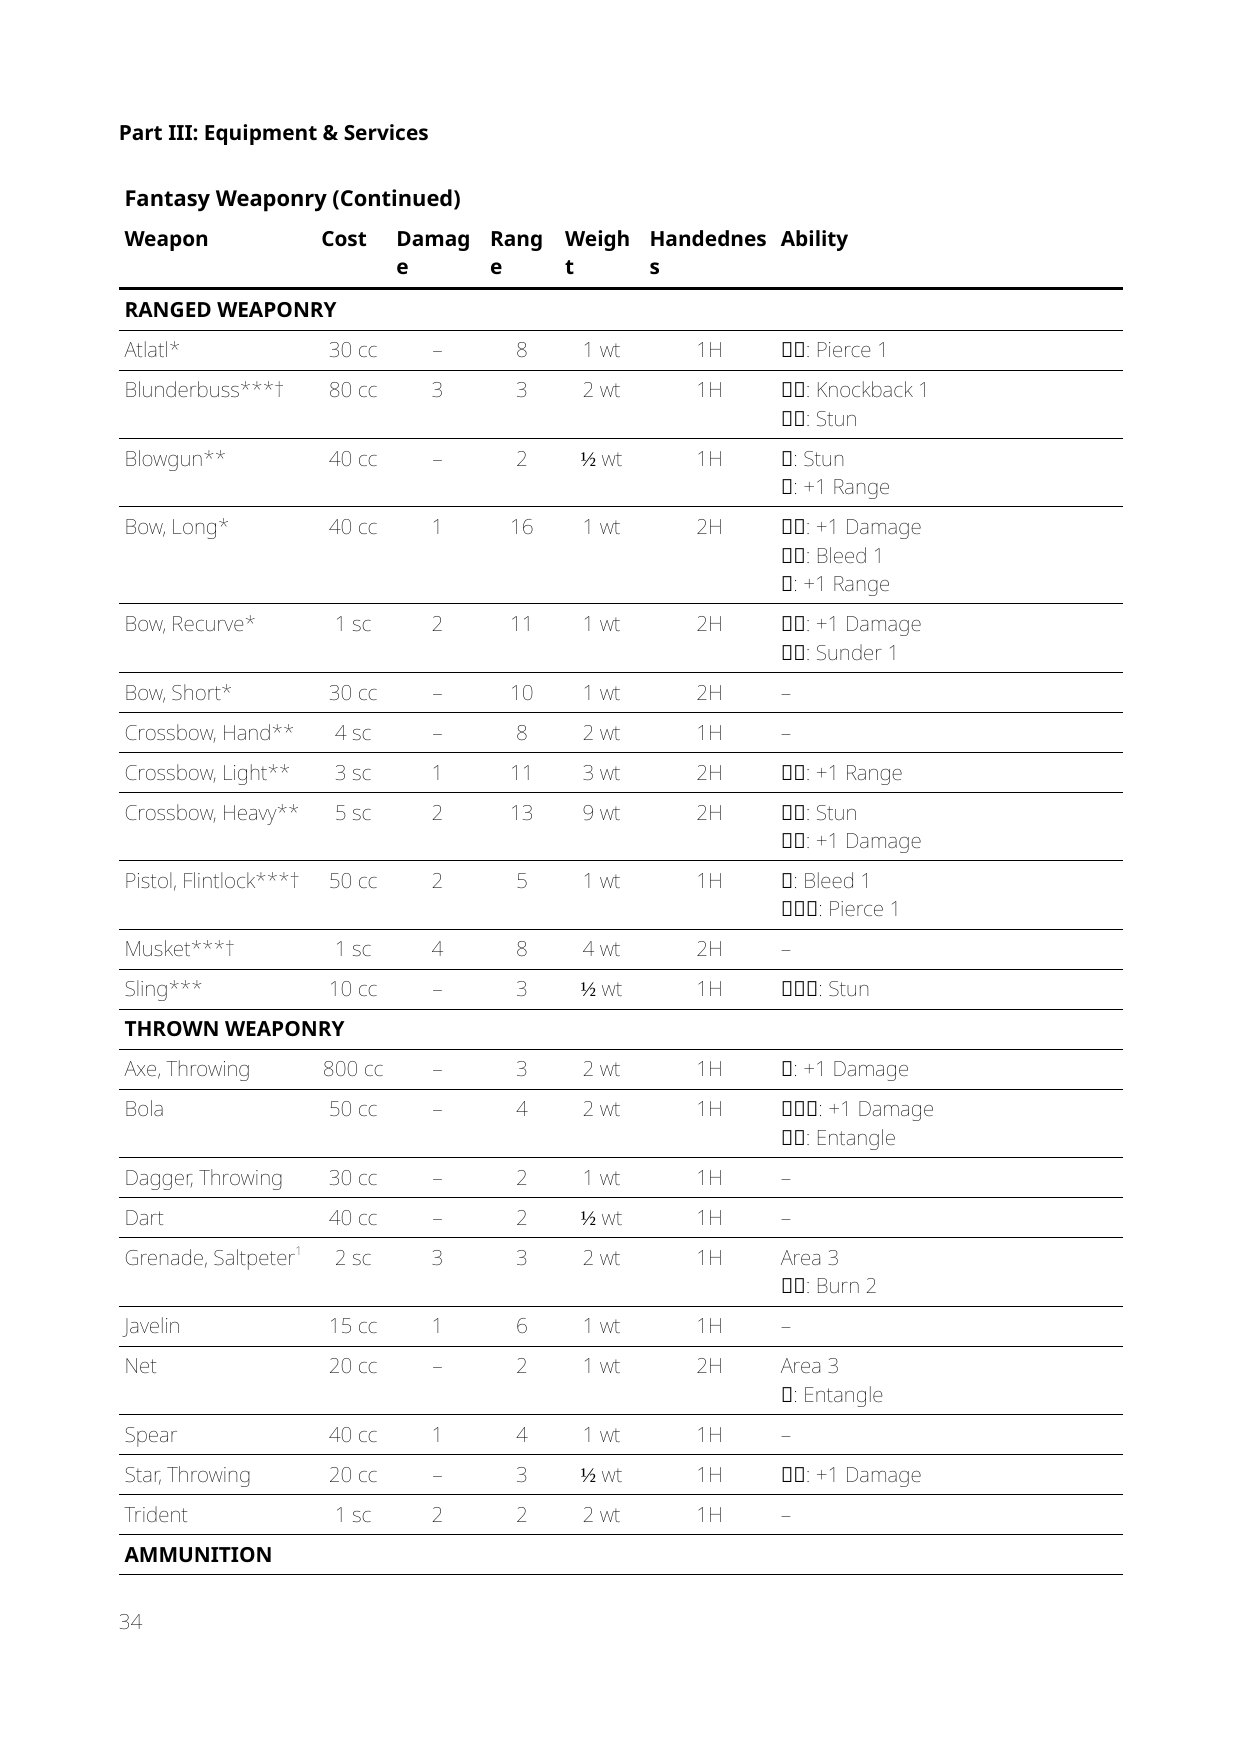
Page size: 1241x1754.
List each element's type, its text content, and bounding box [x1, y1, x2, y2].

table_cell Range [484, 218, 559, 287]
table_cell ½ wt [559, 970, 643, 1009]
table_cell Bow, Long* [119, 507, 315, 603]
table_cell 2 wt [559, 1238, 643, 1306]
table_cell : Stun : +1 Damage [775, 793, 1123, 860]
table_cell 1 [390, 1415, 484, 1454]
table_cell – [775, 930, 1123, 969]
table_cell 3 [484, 970, 559, 1009]
table_cell : +1 Damage : Sunder 1 [775, 604, 1123, 672]
table_cell 1H [644, 1050, 775, 1089]
table_cell 2H [644, 753, 775, 792]
table_cell 3 [484, 1050, 559, 1089]
table_cell 30 cc [315, 673, 390, 712]
table_cell 20 cc [315, 1347, 390, 1414]
table_cell 8 [484, 331, 559, 369]
table_cell 4 sc [315, 713, 390, 752]
table_cell – [390, 331, 484, 369]
table_cell 9 wt [559, 793, 643, 860]
table_cell Blowgun** [119, 439, 315, 506]
table_cell 2 wt [559, 1495, 643, 1534]
table_cell 2H [644, 1347, 775, 1414]
table_cell Trident [119, 1495, 315, 1534]
table_cell RANGED WEAPONRY [119, 290, 1123, 329]
table_cell 1H [644, 371, 775, 438]
table_cell 13 [484, 793, 559, 860]
table_cell 8 [484, 713, 559, 752]
table_cell Spear [119, 1415, 315, 1454]
table_cell 2 [484, 439, 559, 506]
table_header Fantasy Weaponry (Continued) [119, 177, 1123, 218]
table_cell – [775, 1495, 1123, 1534]
table_cell 2 [390, 604, 484, 672]
table_cell Area 3 : Burn 2 [775, 1238, 1123, 1306]
table_cell 1H [644, 1307, 775, 1346]
table_cell 2 wt [559, 371, 643, 438]
table_cell 2 [390, 793, 484, 860]
table_cell Bow, Short* [119, 673, 315, 712]
table_cell 1 wt [559, 1415, 643, 1454]
table_cell – [390, 970, 484, 1009]
table_cell Musket***† [119, 930, 315, 969]
table_cell ½ wt [559, 439, 643, 506]
table_cell 6 [484, 1307, 559, 1346]
table_cell 1 sc [315, 604, 390, 672]
table_cell 1 wt [559, 673, 643, 712]
table_cell 1 wt [559, 861, 643, 929]
table_cell 1H [644, 331, 775, 369]
table_cell 1H [644, 1090, 775, 1157]
table_cell 30 cc [315, 331, 390, 369]
table_cell Sling*** [119, 970, 315, 1009]
table_cell 1 [390, 1307, 484, 1346]
table_cell Grenade, Saltpeter1 [119, 1238, 315, 1306]
table_cell – [775, 713, 1123, 752]
table_cell – [775, 1307, 1123, 1346]
table_cell – [775, 1415, 1123, 1454]
table_cell 50 cc [315, 1090, 390, 1157]
table_cell 10 cc [315, 970, 390, 1009]
table_cell – [775, 1198, 1123, 1237]
table_cell 2H [644, 604, 775, 672]
table_cell 8 [484, 930, 559, 969]
table_cell – [390, 1347, 484, 1414]
table_cell 1 wt [559, 1347, 643, 1414]
table_cell 1H [644, 713, 775, 752]
table_cell – [390, 1090, 484, 1157]
table_cell – [390, 1455, 484, 1494]
table_cell 5 sc [315, 793, 390, 860]
table_cell 2 [484, 1158, 559, 1197]
table_cell 4 [484, 1415, 559, 1454]
table_cell 2 [484, 1198, 559, 1237]
table_cell 1 wt [559, 1158, 643, 1197]
table_cell 1H [644, 1495, 775, 1534]
table_cell 1 wt [559, 604, 643, 672]
table_cell : +1 Damage : Entangle [775, 1090, 1123, 1157]
table_cell 2 sc [315, 1238, 390, 1306]
table_cell 2 [484, 1495, 559, 1534]
table_cell : Pierce 1 [775, 331, 1123, 369]
table_cell 1 wt [559, 331, 643, 369]
table_cell Star, Throwing [119, 1455, 315, 1494]
table_cell 1H [644, 861, 775, 929]
table_cell 2H [644, 507, 775, 603]
table_cell Net [119, 1347, 315, 1414]
table_cell 3 [484, 1455, 559, 1494]
table_cell – [390, 1198, 484, 1237]
table_cell Crossbow, Light** [119, 753, 315, 792]
table_cell : Bleed 1 : Pierce 1 [775, 861, 1123, 929]
table_cell 50 cc [315, 861, 390, 929]
table_cell Handedness [644, 218, 775, 287]
table_cell 15 cc [315, 1307, 390, 1346]
table_cell 40 cc [315, 1415, 390, 1454]
table_cell : +1 Damage [775, 1050, 1123, 1089]
table_cell 1 [390, 753, 484, 792]
table_cell 1H [644, 1455, 775, 1494]
table_cell 4 [484, 1090, 559, 1157]
table_cell 2 wt [559, 713, 643, 752]
table_cell Area 3 : Entangle [775, 1347, 1123, 1414]
table_cell 1H [644, 1415, 775, 1454]
table_cell – [390, 673, 484, 712]
table_cell Blunderbuss***† [119, 371, 315, 438]
table_cell Dagger, Throwing [119, 1158, 315, 1197]
table_cell Bow, Recurve* [119, 604, 315, 672]
table_cell 1H [644, 1198, 775, 1237]
table_cell Damage [390, 218, 484, 287]
table_cell Crossbow, Hand** [119, 713, 315, 752]
table_cell – [390, 1158, 484, 1197]
table_cell 3 wt [559, 753, 643, 792]
table_cell 800 cc [315, 1050, 390, 1089]
table_cell 80 cc [315, 371, 390, 438]
table_cell : +1 Range [775, 753, 1123, 792]
table_cell 2 wt [559, 1090, 643, 1157]
table_cell 1H [644, 1238, 775, 1306]
table_cell Javelin [119, 1307, 315, 1346]
table_cell : Knockback 1 : Stun [775, 371, 1123, 438]
table_cell 1H [644, 970, 775, 1009]
table_cell Axe, Throwing [119, 1050, 315, 1089]
table_cell 11 [484, 753, 559, 792]
table_cell : Stun [775, 970, 1123, 1009]
table_cell : +1 Damage : Bleed 1 : +1 Range [775, 507, 1123, 603]
table_cell 1 wt [559, 507, 643, 603]
table_cell – [390, 713, 484, 752]
table_cell 4 wt [559, 930, 643, 969]
table_cell 3 [390, 1238, 484, 1306]
table_cell : Stun : +1 Range [775, 439, 1123, 506]
table_cell 16 [484, 507, 559, 603]
table_cell ½ wt [559, 1198, 643, 1237]
table_cell 3 [484, 1238, 559, 1306]
table_cell ½ wt [559, 1455, 643, 1494]
table_cell 40 cc [315, 439, 390, 506]
table_cell 2 [390, 1495, 484, 1534]
table_cell Pistol, Flintlock***† [119, 861, 315, 929]
table_cell – [775, 1158, 1123, 1197]
table_cell THROWN WEAPONRY [119, 1010, 1123, 1049]
table_cell 5 [484, 861, 559, 929]
table_cell Weapon [119, 218, 315, 287]
table_cell 2H [644, 793, 775, 860]
table_cell 20 cc [315, 1455, 390, 1494]
table_cell Dart [119, 1198, 315, 1237]
table_cell 40 cc [315, 507, 390, 603]
table_cell 4 [390, 930, 484, 969]
table_cell 10 [484, 673, 559, 712]
table_cell – [775, 673, 1123, 712]
table_cell Atlatl* [119, 331, 315, 369]
table_cell 2 [390, 861, 484, 929]
table_cell 1 wt [559, 1307, 643, 1346]
table_cell 1H [644, 439, 775, 506]
table_cell 2 wt [559, 1050, 643, 1089]
table_cell 3 [390, 371, 484, 438]
table_cell 1 sc [315, 1495, 390, 1534]
table_cell 2H [644, 930, 775, 969]
table_cell – [390, 1050, 484, 1089]
table_cell Ability [775, 218, 1123, 287]
table_cell 2 [484, 1347, 559, 1414]
table_cell Crossbow, Heavy** [119, 793, 315, 860]
table_cell 40 cc [315, 1198, 390, 1237]
table_cell 1 sc [315, 930, 390, 969]
table_cell 11 [484, 604, 559, 672]
table_cell AMMUNITION [119, 1535, 1123, 1574]
table_cell 30 cc [315, 1158, 390, 1197]
table_cell 2H [644, 673, 775, 712]
table_cell 3 [484, 371, 559, 438]
table_cell Cost [315, 218, 390, 287]
table_cell 1 [390, 507, 484, 603]
table_cell – [390, 439, 484, 506]
table_cell 3 sc [315, 753, 390, 792]
table_cell Bola [119, 1090, 315, 1157]
table_cell 1H [644, 1158, 775, 1197]
table_cell Weight [559, 218, 643, 287]
table_cell : +1 Damage [775, 1455, 1123, 1494]
